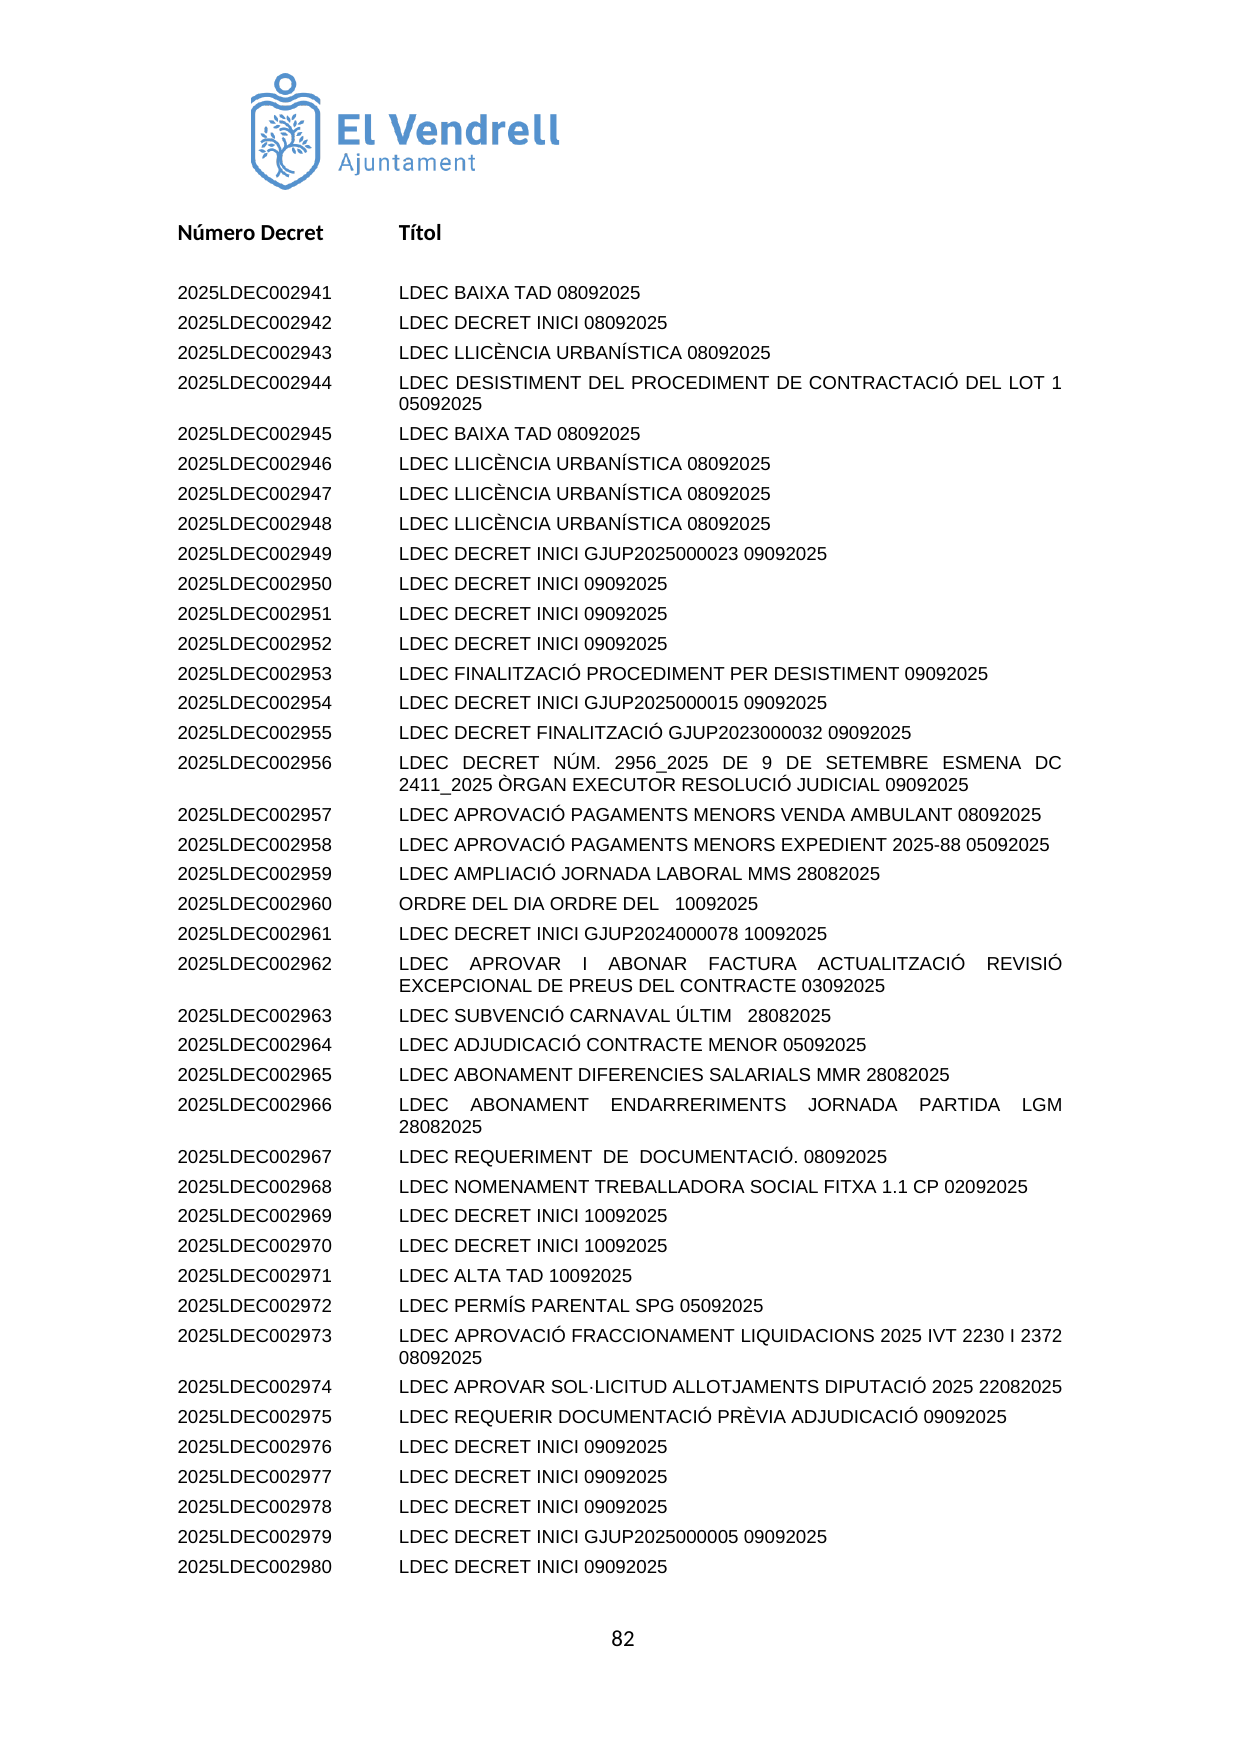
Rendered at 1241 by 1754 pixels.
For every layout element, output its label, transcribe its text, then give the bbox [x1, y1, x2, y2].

text 2025LDEC002966 LDEC ABONAMENT ENDARRERIMENTS JORNADA PARTIDA LGM 28082025 [177, 1094, 1063, 1137]
text 2025LDEC002943 LDEC LLICÈNCIA URBANÍSTICA 08092025 [177, 342, 1063, 363]
text 2025LDEC002950 LDEC DECRET INICI 09092025 [177, 573, 1063, 594]
text 2025LDEC002975 LDEC REQUERIR DOCUMENTACIÓ PRÈVIA ADJUDICACIÓ 09092025 [177, 1406, 1063, 1428]
text 2025LDEC002969 LDEC DECRET INICI 10092025 [177, 1205, 1063, 1227]
text 2025LDEC002958 LDEC APROVACIÓ PAGAMENTS MENORS EXPEDIENT 2025-88 05092025 [177, 833, 1063, 855]
text 2025LDEC002976 LDEC DECRET INICI 09092025 [177, 1436, 1063, 1458]
text 2025LDEC002957 LDEC APROVACIÓ PAGAMENTS MENORS VENDA AMBULANT 08092025 [177, 803, 1063, 825]
text 2025LDEC002970 LDEC DECRET INICI 10092025 [177, 1235, 1063, 1257]
text 2025LDEC002947 LDEC LLICÈNCIA URBANÍSTICA 08092025 [177, 483, 1063, 504]
text 2025LDEC002946 LDEC LLICÈNCIA URBANÍSTICA 08092025 [177, 453, 1063, 474]
text 2025LDEC002980 LDEC DECRET INICI 09092025 [177, 1556, 1063, 1577]
text 2025LDEC002951 LDEC DECRET INICI 09092025 [177, 602, 1063, 624]
text 2025LDEC002964 LDEC ADJUDICACIÓ CONTRACTE MENOR 05092025 [177, 1034, 1063, 1056]
text 2025LDEC002944 LDEC DESISTIMENT DEL PROCEDIMENT DE CONTRACTACIÓ DEL LOT 1 05092025 [177, 372, 1063, 415]
text 2025LDEC002965 LDEC ABONAMENT DIFERENCIES SALARIALS MMR 28082025 [177, 1064, 1063, 1086]
text 2025LDEC002962 LDEC APROVAR I ABONAR FACTURA ACTUALITZACIÓ REVISIÓ EXCEPCIONAL DE PREUS DEL CONTRACTE 03092025 [177, 953, 1063, 996]
text 2025LDEC002952 LDEC DECRET INICI 09092025 [177, 632, 1063, 654]
text 2025LDEC002955 LDEC DECRET FINALITZACIÓ GJUP2023000032 09092025 [177, 722, 1063, 744]
text 2025LDEC002974 LDEC APROVAR SOL·LICITUD ALLOTJAMENTS DIPUTACIÓ 2025 22082025 [177, 1376, 1063, 1398]
text 2025LDEC002948 LDEC LLICÈNCIA URBANÍSTICA 08092025 [177, 513, 1063, 534]
text 2025LDEC002972 LDEC PERMÍS PARENTAL SPG 05092025 [177, 1295, 1063, 1317]
text 2025LDEC002978 LDEC DECRET INICI 09092025 [177, 1496, 1063, 1517]
text 2025LDEC002977 LDEC DECRET INICI 09092025 [177, 1466, 1063, 1488]
text 2025LDEC002973 LDEC APROVACIÓ FRACCIONAMENT LIQUIDACIONS 2025 IVT 2230 I 2372 08092025 [177, 1325, 1063, 1368]
text 2025LDEC002954 LDEC DECRET INICI GJUP2025000015 09092025 [177, 692, 1063, 714]
text 2025LDEC002941 LDEC BAIXA TAD 08092025 [177, 282, 1063, 303]
text 2025LDEC002971 LDEC ALTA TAD 10092025 [177, 1265, 1063, 1287]
text 2025LDEC002953 LDEC FINALITZACIÓ PROCEDIMENT PER DESISTIMENT 09092025 [177, 662, 1063, 684]
text 2025LDEC002979 LDEC DECRET INICI GJUP2025000005 09092025 [177, 1526, 1063, 1547]
text 2025LDEC002967 LDEC REQUERIMENT DE DOCUMENTACIÓ. 08092025 [177, 1146, 1063, 1167]
text 2025LDEC002949 LDEC DECRET INICI GJUP2025000023 09092025 [177, 543, 1063, 564]
text 2025LDEC002945 LDEC BAIXA TAD 08092025 [177, 423, 1063, 445]
picture [251, 73, 560, 190]
text 2025LDEC002968 LDEC NOMENAMENT TREBALLADORA SOCIAL FITXA 1.1 CP 02092025 [177, 1175, 1063, 1197]
text 2025LDEC002963 LDEC SUBVENCIÓ CARNAVAL ÚLTIM 28082025 [177, 1004, 1063, 1026]
text 2025LDEC002959 LDEC AMPLIACIÓ JORNADA LABORAL MMS 28082025 [177, 863, 1063, 885]
text 2025LDEC002960 ORDRE DEL DIA ORDRE DEL 10092025 [177, 893, 1063, 915]
text 2025LDEC002956 LDEC DECRET NÚM. 2956_2025 DE 9 DE SETEMBRE ESMENA DC 2411_2025 ÒRGAN EXECUTOR RESOLUCIÓ JUDICIAL 09092025 [177, 752, 1063, 795]
text 2025LDEC002961 LDEC DECRET INICI GJUP2024000078 10092025 [177, 923, 1063, 944]
text 2025LDEC002942 LDEC DECRET INICI 08092025 [177, 312, 1063, 333]
